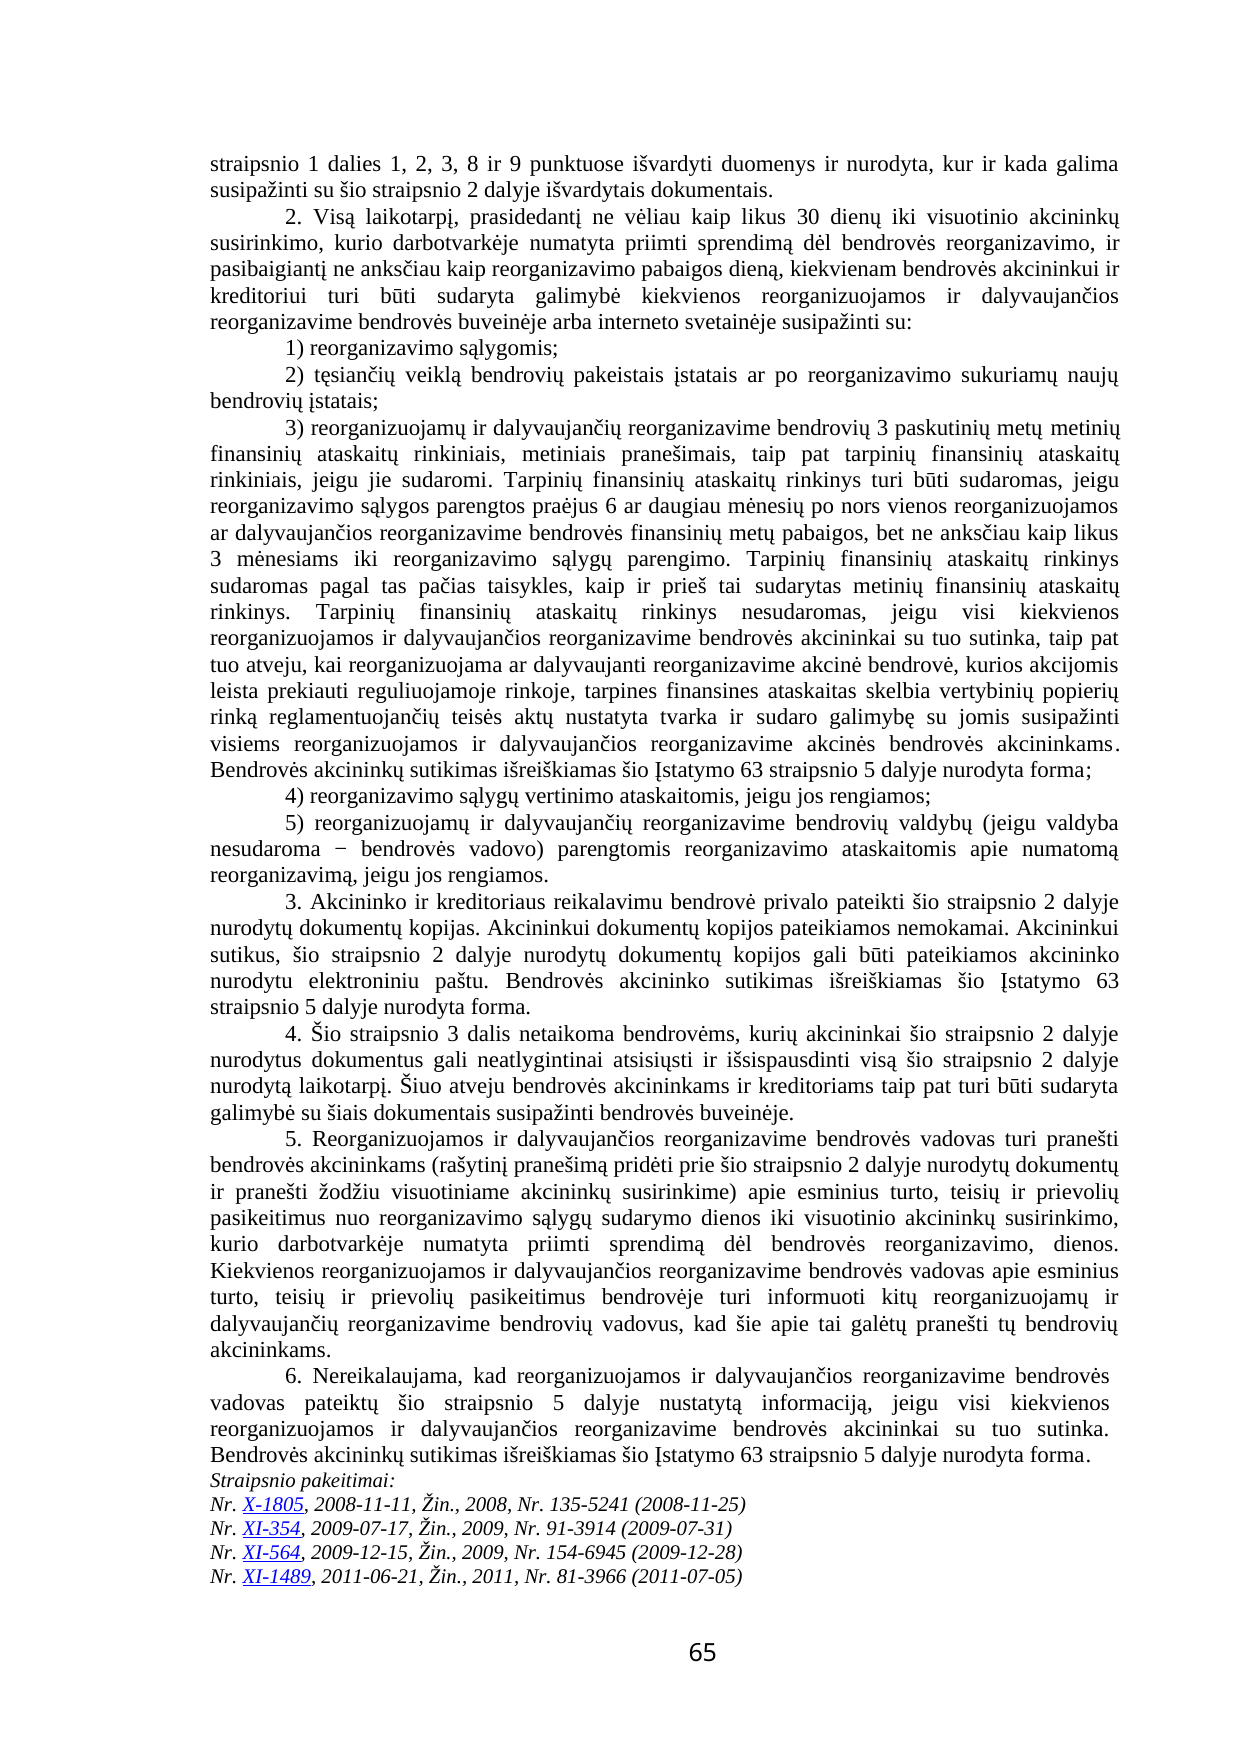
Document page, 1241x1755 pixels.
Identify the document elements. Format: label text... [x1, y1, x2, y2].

text Nr. XI-354, 2009-07-17, Žin., 2009, Nr. 91-3914 (2009-07-31) [210, 1516, 1120, 1540]
text 4) reorganizavimo sąlygų vertinimo ataskaitomis, jeigu jos rengiamos; [210, 782, 1120, 809]
text 1) reorganizavimo sąlygomis; [210, 334, 1120, 361]
text 3. Akcininko ir kreditoriaus reikalavimu bendrovė privalo pateikti šio straipsnio 2 dalyje nurodytų dokumentų kopijas. Akcininkui dokumentų kopijos pateikiamos nemokamai. Akcininkui sutikus, šio straipsnio 2 dalyje nurodytų dokumentų kopijos gali būti pateikiamos akcininko nurodytu elektroniniu paštu. Bendrovės akcininko sutikimas išreiškiamas šio Įstatymo 63 straipsnio 5 dalyje nurodyta forma. [210, 888, 1120, 1020]
text straipsnio 1 dalies 1, 2, 3, 8 ir 9 punktuose išvardyti duomenys ir nurodyta, kur ir kada galima susipažinti su šio straipsnio 2 dalyje išvardytais dokumentais. [210, 150, 1120, 203]
text 3) reorganizuojamų ir dalyvaujančių reorganizavime bendrovių 3 paskutinių metų metinių finansinių ataskaitų rinkiniais, metiniais pranešimais, taip pat tarpinių finansinių ataskaitų rinkiniais, jeigu jie sudaromi. Tarpinių finansinių ataskaitų rinkinys turi būti sudaromas, jeigu reorganizavimo sąlygos parengtos praėjus 6 ar daugiau mėnesių po nors vienos reorganizuojamos ar dalyvaujančios reorganizavime bendrovės finansinių metų pabaigos, bet ne anksčiau kaip likus 3 mėnesiams iki reorganizavimo sąlygų parengimo. Tarpinių finansinių ataskaitų rinkinys sudaromas pagal tas pačias taisykles, kaip ir prieš tai sudarytas metinių finansinių ataskaitų rinkinys. Tarpinių finansinių ataskaitų rinkinys nesudaromas, jeigu visi kiekvienos reorganizuojamos ir dalyvaujančios reorganizavime bendrovės akcininkai su tuo sutinka, taip pat tuo atveju, kai reorganizuojama ar dalyvaujanti reorganizavime akcinė bendrovė, kurios akcijomis leista prekiauti reguliuojamoje rinkoje, tarpines finansines ataskaitas skelbia vertybinių popierių rinką reglamentuojančių teisės aktų nustatyta tvarka ir sudaro galimybę su jomis susipažinti visiems reorganizuojamos ir dalyvaujančios reorganizavime akcinės bendrovės akcininkams. Bendrovės akcininkų sutikimas išreiškiamas šio Įstatymo 63 straipsnio 5 dalyje nurodyta forma; [210, 413, 1120, 782]
text Straipsnio pakeitimai: [210, 1468, 1111, 1492]
text Nr. XI-1489, 2011-06-21, Žin., 2011, Nr. 81-3966 (2011-07-05) [210, 1564, 1120, 1588]
text Nr. X-1805, 2008-11-11, Žin., 2008, Nr. 135-5241 (2008-11-25) [210, 1492, 1120, 1516]
text 2. Visą laikotarpį, prasidedantį ne vėliau kaip likus 30 dienų iki visuotinio akcininkų susirinkimo, kurio darbotvarkėje numatyta priimti sprendimą dėl bendrovės reorganizavimo, ir pasibaigiantį ne anksčiau kaip reorganizavimo pabaigos dieną, kiekvienam bendrovės akcininkui ir kreditoriui turi būti sudaryta galimybė kiekvienos reorganizuojamos ir dalyvaujančios reorganizavime bendrovės buveinėje arba interneto svetainėje susipažinti su: [210, 203, 1120, 334]
text Nr. XI-564, 2009-12-15, Žin., 2009, Nr. 154-6945 (2009-12-28) [210, 1540, 1120, 1564]
text 2) tęsiančių veiklą bendrovių pakeistais įstatais ar po reorganizavimo sukuriamų naujų bendrovių įstatais; [210, 361, 1120, 413]
text 5) reorganizuojamų ir dalyvaujančių reorganizavime bendrovių valdybų (jeigu valdyba nesudaroma − bendrovės vadovo) parengtomis reorganizavimo ataskaitomis apie numatomą reorganizavimą, jeigu jos rengiamos. [210, 809, 1120, 888]
text 4. Šio straipsnio 3 dalis netaikoma bendrovėms, kurių akcininkai šio straipsnio 2 dalyje nurodytus dokumentus gali neatlygintinai atsisiųsti ir išsispausdinti visą šio straipsnio 2 dalyje nurodytą laikotarpį. Šiuo atveju bendrovės akcininkams ir kreditoriams taip pat turi būti sudaryta galimybė su šiais dokumentais susipažinti bendrovės buveinėje. [210, 1020, 1120, 1125]
text 5. Reorganizuojamos ir dalyvaujančios reorganizavime bendrovės vadovas turi pranešti bendrovės akcininkams (rašytinį pranešimą pridėti prie šio straipsnio 2 dalyje nurodytų dokumentų ir pranešti žodžiu visuotiniame akcininkų susirinkime) apie esminius turto, teisių ir prievolių pasikeitimus nuo reorganizavimo sąlygų sudarymo dienos iki visuotinio akcininkų susirinkimo, kurio darbotvarkėje numatyta priimti sprendimą dėl bendrovės reorganizavimo, dienos. Kiekvienos reorganizuojamos ir dalyvaujančios reorganizavime bendrovės vadovas apie esminius turto, teisių ir prievolių pasikeitimus bendrovėje turi informuoti kitų reorganizuojamų ir dalyvaujančių reorganizavime bendrovių vadovus, kad šie apie tai galėtų pranešti tų bendrovių akcininkams. [210, 1125, 1120, 1362]
text 6. Nereikalaujama, kad reorganizuojamos ir dalyvaujančios reorganizavime bendrovės vadovas pateiktų šio straipsnio 5 dalyje nustatytą informaciją, jeigu visi kiekvienos reorganizuojamos ir dalyvaujančios reorganizavime bendrovės akcininkai su tuo sutinka. Bendrovės akcininkų sutikimas išreiškiamas šio Įstatymo 63 straipsnio 5 dalyje nurodyta forma. [210, 1362, 1111, 1468]
